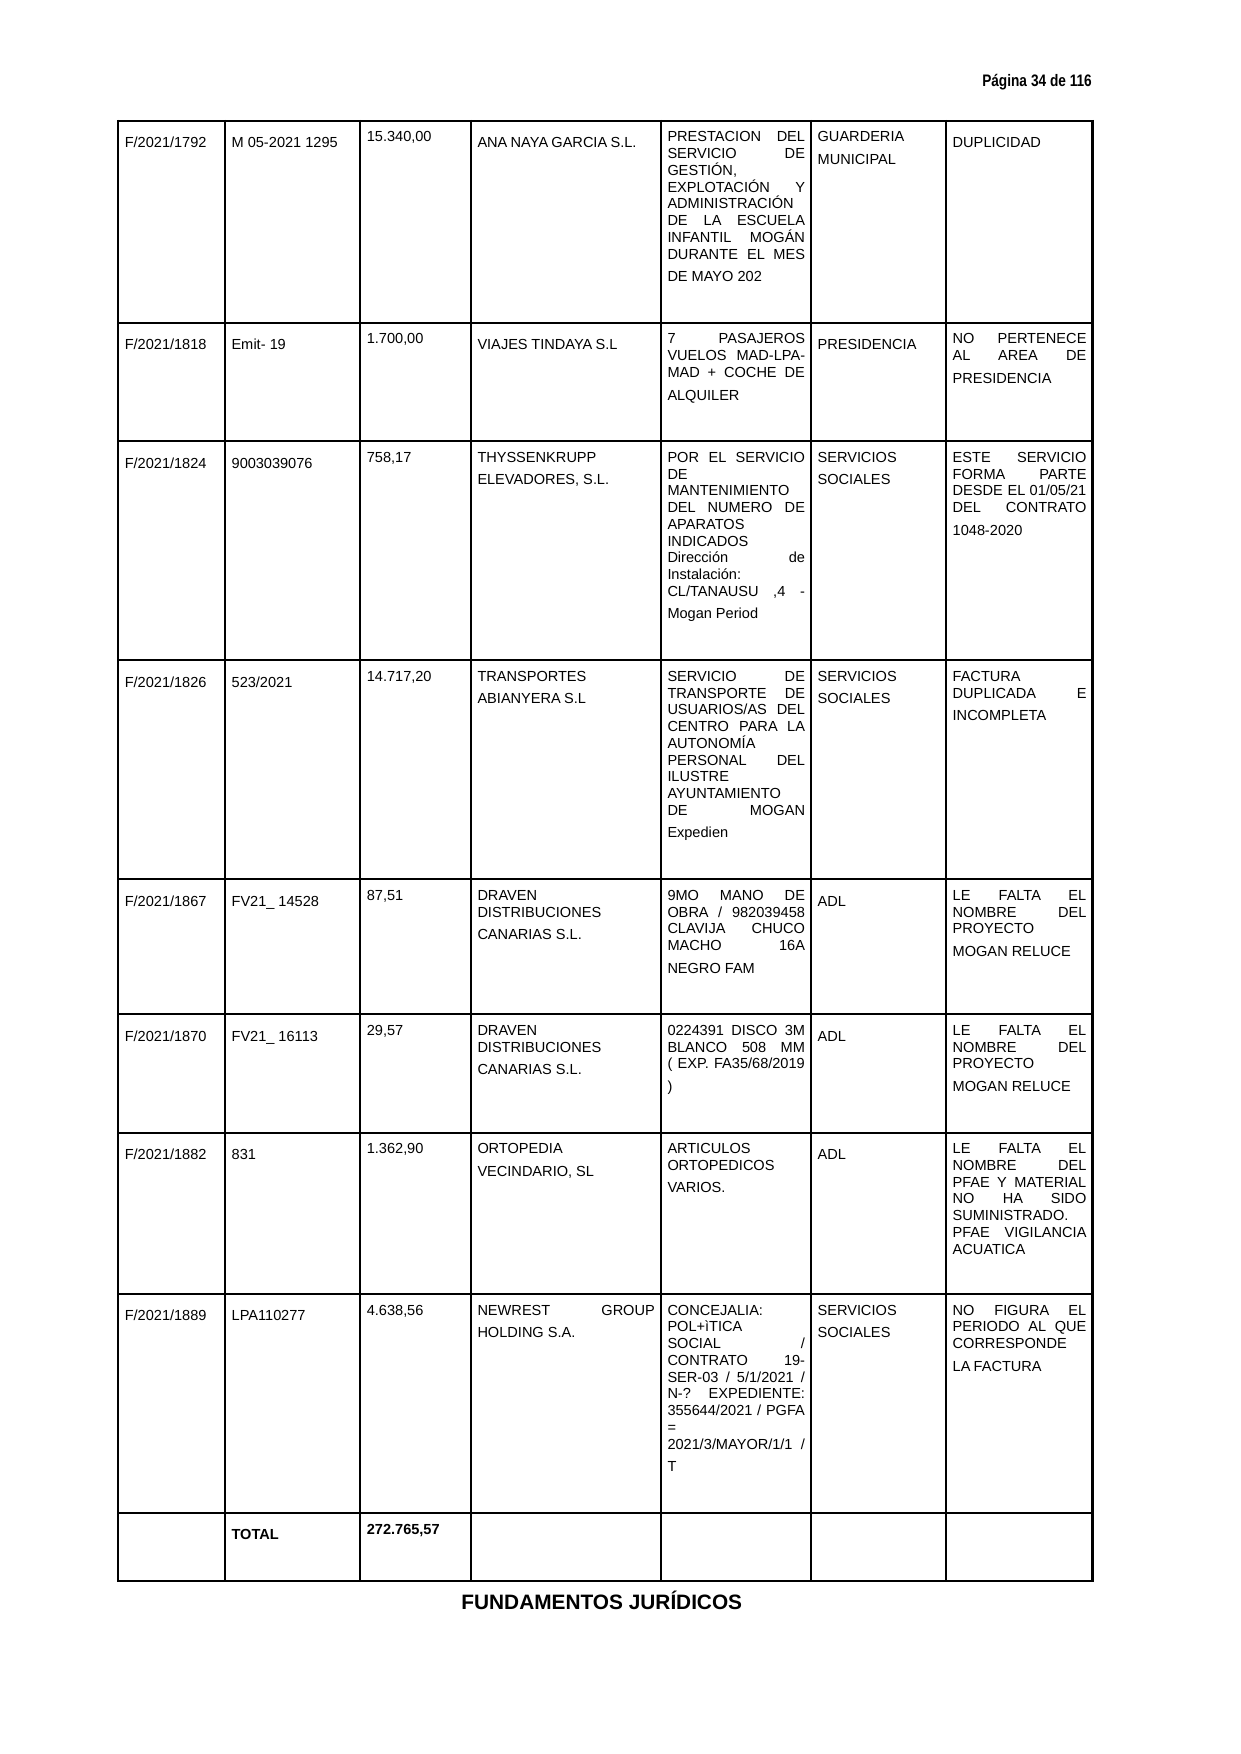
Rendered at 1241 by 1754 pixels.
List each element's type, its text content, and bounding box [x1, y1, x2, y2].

table_cell 7 PASAJEROS VUELOS MAD-LPA-MAD + COCHE DE ALQUILER [662, 324, 810, 440]
table_cell 523/2021 [226, 661, 359, 878]
table_cell [119, 1514, 224, 1580]
table_cell 0224391 DISCO 3M BLANCO 508 MM ( EXP. FA35/68/2019 ) [662, 1015, 810, 1132]
table_cell F/2021/1818 [119, 324, 224, 440]
table_cell ANA NAYA GARCIA S.L. [472, 122, 660, 322]
table_cell DRAVEN DISTRIBUCIONES CANARIAS S.L. [472, 1015, 660, 1132]
table_cell [472, 1514, 660, 1580]
table_cell CONCEJALIA: POL+ìTICA SOCIAL / CONTRATO 19-SER-03 / 5/1/2021 / N-? EXPEDIENTE: 355644/2021 / PGFA = 2021/3/MAYOR/1/1 / T [662, 1295, 810, 1512]
table_cell 4.638,56 [361, 1295, 470, 1512]
table_cell FACTURA DUPLICADA E INCOMPLETA [947, 661, 1091, 878]
table_cell SERVICIOS SOCIALES [812, 661, 945, 878]
table_cell SERVICIOS SOCIALES [812, 1295, 945, 1512]
table_cell 29,57 [361, 1015, 470, 1132]
table_cell ADL [812, 1134, 945, 1293]
table_cell F/2021/1826 [119, 661, 224, 878]
table_cell 87,51 [361, 880, 470, 1013]
table_cell F/2021/1824 [119, 442, 224, 659]
table_cell 1.700,00 [361, 324, 470, 440]
table_cell GUARDERIA MUNICIPAL [812, 122, 945, 322]
table_cell M 05-2021 1295 [226, 122, 359, 322]
table_cell VIAJES TINDAYA S.L [472, 324, 660, 440]
table_cell SERVICIOS SOCIALES [812, 442, 945, 659]
table_cell [662, 1514, 810, 1580]
table_cell LPA110277 [226, 1295, 359, 1512]
table_cell [947, 1514, 1091, 1580]
table_cell NO FIGURA EL PERIODO AL QUE CORRESPONDE LA FACTURA [947, 1295, 1091, 1512]
table_cell F/2021/1889 [119, 1295, 224, 1512]
table_cell ADL [812, 1015, 945, 1132]
table_cell 9003039076 [226, 442, 359, 659]
table_cell 758,17 [361, 442, 470, 659]
table_cell ESTE SERVICIO FORMA PARTE DESDE EL 01/05/21 DEL CONTRATO 1048-2020 [947, 442, 1091, 659]
table_cell LE FALTA EL NOMBRE DEL PROYECTO MOGAN RELUCE [947, 880, 1091, 1013]
table_cell DRAVEN DISTRIBUCIONES CANARIAS S.L. [472, 880, 660, 1013]
table_cell F/2021/1870 [119, 1015, 224, 1132]
table_cell POR EL SERVICIO DE MANTENIMIENTO DEL NUMERO DE APARATOS INDICADOS Dirección de Instalación: CL/TANAUSU ,4 - Mogan Period [662, 442, 810, 659]
table_cell 14.717,20 [361, 661, 470, 878]
table_cell Emit- 19 [226, 324, 359, 440]
table_cell FV21_ 16113 [226, 1015, 359, 1132]
table_cell ARTICULOS ORTOPEDICOS VARIOS. [662, 1134, 810, 1293]
table_cell SERVICIO DE TRANSPORTE DE USUARIOS/AS DEL CENTRO PARA LA AUTONOMÍA PERSONAL DEL ILUSTRE AYUNTAMIENTO DE MOGAN Expedien [662, 661, 810, 878]
table_cell LE FALTA EL NOMBRE DEL PFAE Y MATERIAL NO HA SIDO SUMINISTRADO. PFAE VIGILANCIA ACUATICA [947, 1134, 1091, 1293]
table_cell NEWREST GROUP HOLDING S.A. [472, 1295, 660, 1512]
table_cell 272.765,57 [361, 1514, 470, 1580]
table_cell F/2021/1792 [119, 122, 224, 322]
table_cell 9MO MANO DE OBRA / 982039458 CLAVIJA CHUCO MACHO 16A NEGRO FAM [662, 880, 810, 1013]
table_cell TRANSPORTES ABIANYERA S.L [472, 661, 660, 878]
table_cell ADL [812, 880, 945, 1013]
table_cell DUPLICIDAD [947, 122, 1091, 322]
table_cell [812, 1514, 945, 1580]
table_cell TOTAL [226, 1514, 359, 1580]
table_cell 15.340,00 [361, 122, 470, 322]
table_cell THYSSENKRUPP ELEVADORES, S.L. [472, 442, 660, 659]
table_cell F/2021/1867 [119, 880, 224, 1013]
table_cell PRESIDENCIA [812, 324, 945, 440]
table_cell FV21_ 14528 [226, 880, 359, 1013]
table_cell LE FALTA EL NOMBRE DEL PROYECTO MOGAN RELUCE [947, 1015, 1091, 1132]
table_cell ORTOPEDIA VECINDARIO, SL [472, 1134, 660, 1293]
text FUNDAMENTOS JURÍDICOS [118, 1582, 1092, 1616]
table_cell 1.362,90 [361, 1134, 470, 1293]
table_cell 831 [226, 1134, 359, 1293]
table_cell NO PERTENECE AL AREA DE PRESIDENCIA [947, 324, 1091, 440]
table_cell PRESTACION DEL SERVICIO DE GESTIÓN, EXPLOTACIÓN Y ADMINISTRACIÓN DE LA ESCUELA INFANTIL MOGÁN DURANTE EL MES DE MAYO 202 [662, 122, 810, 322]
table_cell F/2021/1882 [119, 1134, 224, 1293]
